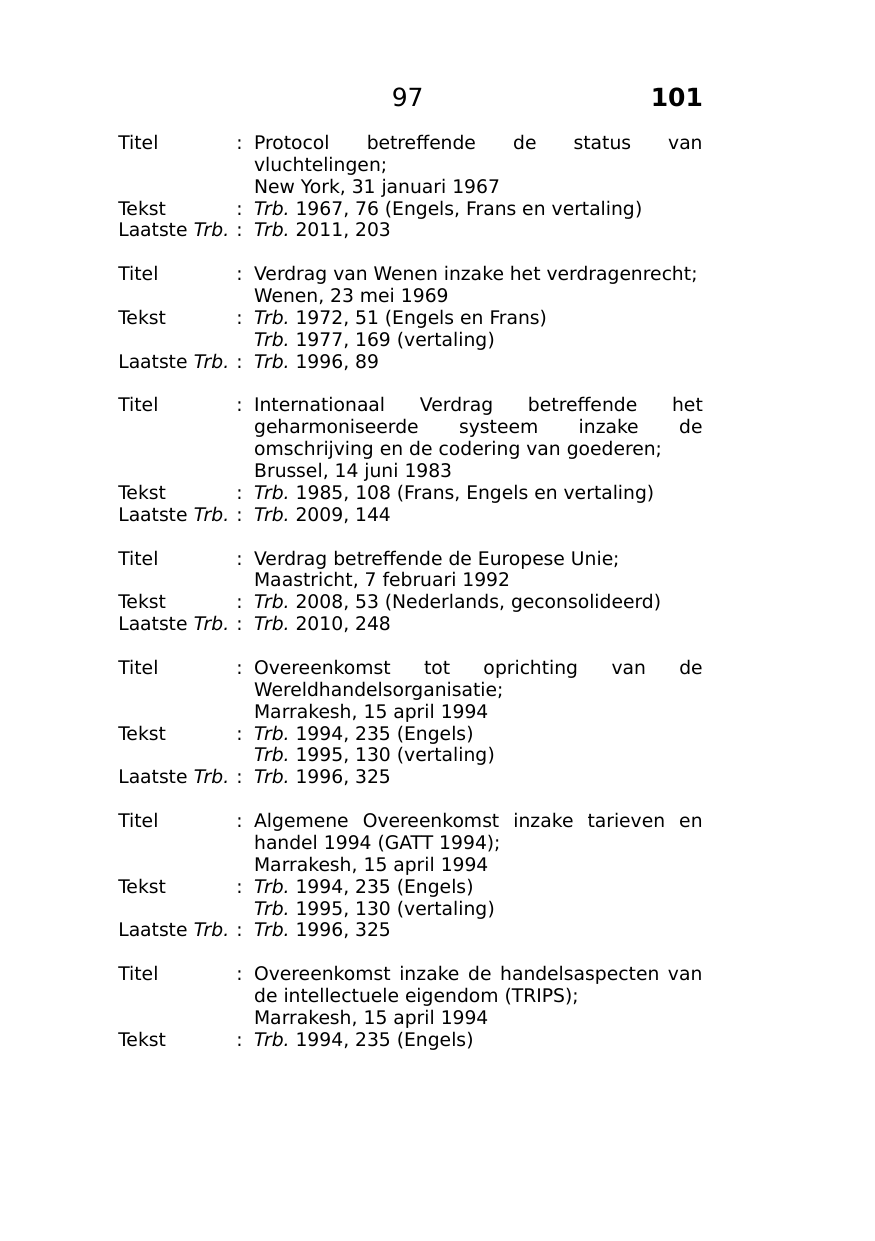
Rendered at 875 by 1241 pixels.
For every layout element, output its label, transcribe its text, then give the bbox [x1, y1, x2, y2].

table_cell Tekst [118, 307, 236, 351]
table_cell Verdrag van Wenen inzake het verdragenrecht; Wenen, 23 mei 1969 [254, 263, 703, 307]
table_cell : [236, 482, 254, 504]
table_cell : [236, 132, 254, 197]
table_cell [236, 788, 254, 810]
table_cell [236, 635, 254, 657]
table_cell : [236, 613, 254, 635]
table_cell Laatste Trb. [118, 613, 236, 635]
table_cell Laatste Trb. [118, 504, 236, 526]
table_cell : [236, 394, 254, 482]
table_cell [254, 941, 703, 963]
table_cell Trb. 1996, 325 [254, 919, 703, 941]
table_cell Titel [118, 548, 236, 591]
table_cell [118, 373, 236, 394]
table_cell Overeenkomst inzake de handelsaspecten van de intellectuele eigendom (TRIPS); Marrakesh, 15 april 1994 [254, 963, 703, 1029]
table_cell Laatste Trb. [118, 766, 236, 788]
table_cell Trb. 2008, 53 (Nederlands, geconsolideerd) [254, 591, 703, 613]
table_cell Laatste Trb. [118, 219, 236, 241]
table_cell : [236, 657, 254, 722]
table_cell Titel [118, 657, 236, 722]
table_cell [254, 526, 703, 547]
table_cell : [236, 219, 254, 241]
table_cell Titel [118, 132, 236, 197]
table_cell : [236, 766, 254, 788]
table_cell [254, 788, 703, 810]
table_cell : [236, 1029, 254, 1051]
table_cell [118, 241, 236, 263]
table_cell Trb. 2010, 248 [254, 613, 703, 635]
table_cell Trb. 2011, 203 [254, 219, 703, 241]
table_cell : [236, 548, 254, 591]
table_cell : [236, 307, 254, 351]
table_cell [236, 941, 254, 963]
table_cell Laatste Trb. [118, 919, 236, 941]
table_cell Trb. 1967, 76 (Engels, Frans en vertaling) [254, 198, 703, 219]
table_cell Internationaal Verdrag betreffende het geharmoniseerde systeem inzake de omschrijving en de codering van goederen; Brussel, 14 juni 1983 [254, 394, 703, 482]
table_cell Tekst [118, 591, 236, 613]
table_cell Trb. 1994, 235 (Engels) Trb. 1995, 130 (vertaling) [254, 876, 703, 919]
table_cell Tekst [118, 723, 236, 766]
table_cell [254, 241, 703, 263]
table_cell : [236, 504, 254, 526]
table_cell : [236, 810, 254, 876]
table_cell Tekst [118, 876, 236, 919]
table_cell Tekst [118, 482, 236, 504]
table_cell [254, 635, 703, 657]
table_cell [118, 941, 236, 963]
table_cell [254, 373, 703, 394]
table_cell Titel [118, 963, 236, 1029]
table_cell Trb. 1996, 325 [254, 766, 703, 788]
table_cell Trb. 1996, 89 [254, 351, 703, 372]
table_cell Algemene Overeenkomst inzake tarieven en handel 1994 (GATT 1994); Marrakesh, 15 april 1994 [254, 810, 703, 876]
table_cell [236, 526, 254, 547]
table_cell [118, 635, 236, 657]
table_cell : [236, 876, 254, 919]
table_cell Laatste Trb. [118, 351, 236, 372]
table_cell Tekst [118, 198, 236, 219]
table_cell Trb. 2009, 144 [254, 504, 703, 526]
table_cell [118, 526, 236, 547]
table_cell Trb. 1994, 235 (Engels) Trb. 1995, 130 (vertaling) [254, 723, 703, 766]
table_cell : [236, 351, 254, 372]
table_cell Titel [118, 810, 236, 876]
table_cell Overeenkomst tot oprichting van de Wereldhandelsorganisatie; Marrakesh, 15 april 1994 [254, 657, 703, 722]
table_cell Verdrag betreffende de Europese Unie; Maastricht, 7 februari 1992 [254, 548, 703, 591]
table_cell : [236, 963, 254, 1029]
table_cell Protocol betreffende de status van vluchtelingen; New York, 31 januari 1967 [254, 132, 703, 197]
table_cell Trb. 1985, 108 (Frans, Engels en vertaling) [254, 482, 703, 504]
table_cell Titel [118, 263, 236, 307]
table_cell : [236, 919, 254, 941]
table_cell [236, 241, 254, 263]
table_cell [118, 788, 236, 810]
table_cell Tekst [118, 1029, 236, 1051]
table_cell : [236, 723, 254, 766]
table_cell : [236, 198, 254, 219]
table_cell : [236, 591, 254, 613]
table_cell [236, 373, 254, 394]
table_cell Trb. 1994, 235 (Engels) [254, 1029, 703, 1051]
table_cell Trb. 1972, 51 (Engels en Frans) Trb. 1977, 169 (vertaling) [254, 307, 703, 351]
table_cell : [236, 263, 254, 307]
table_cell Titel [118, 394, 236, 482]
